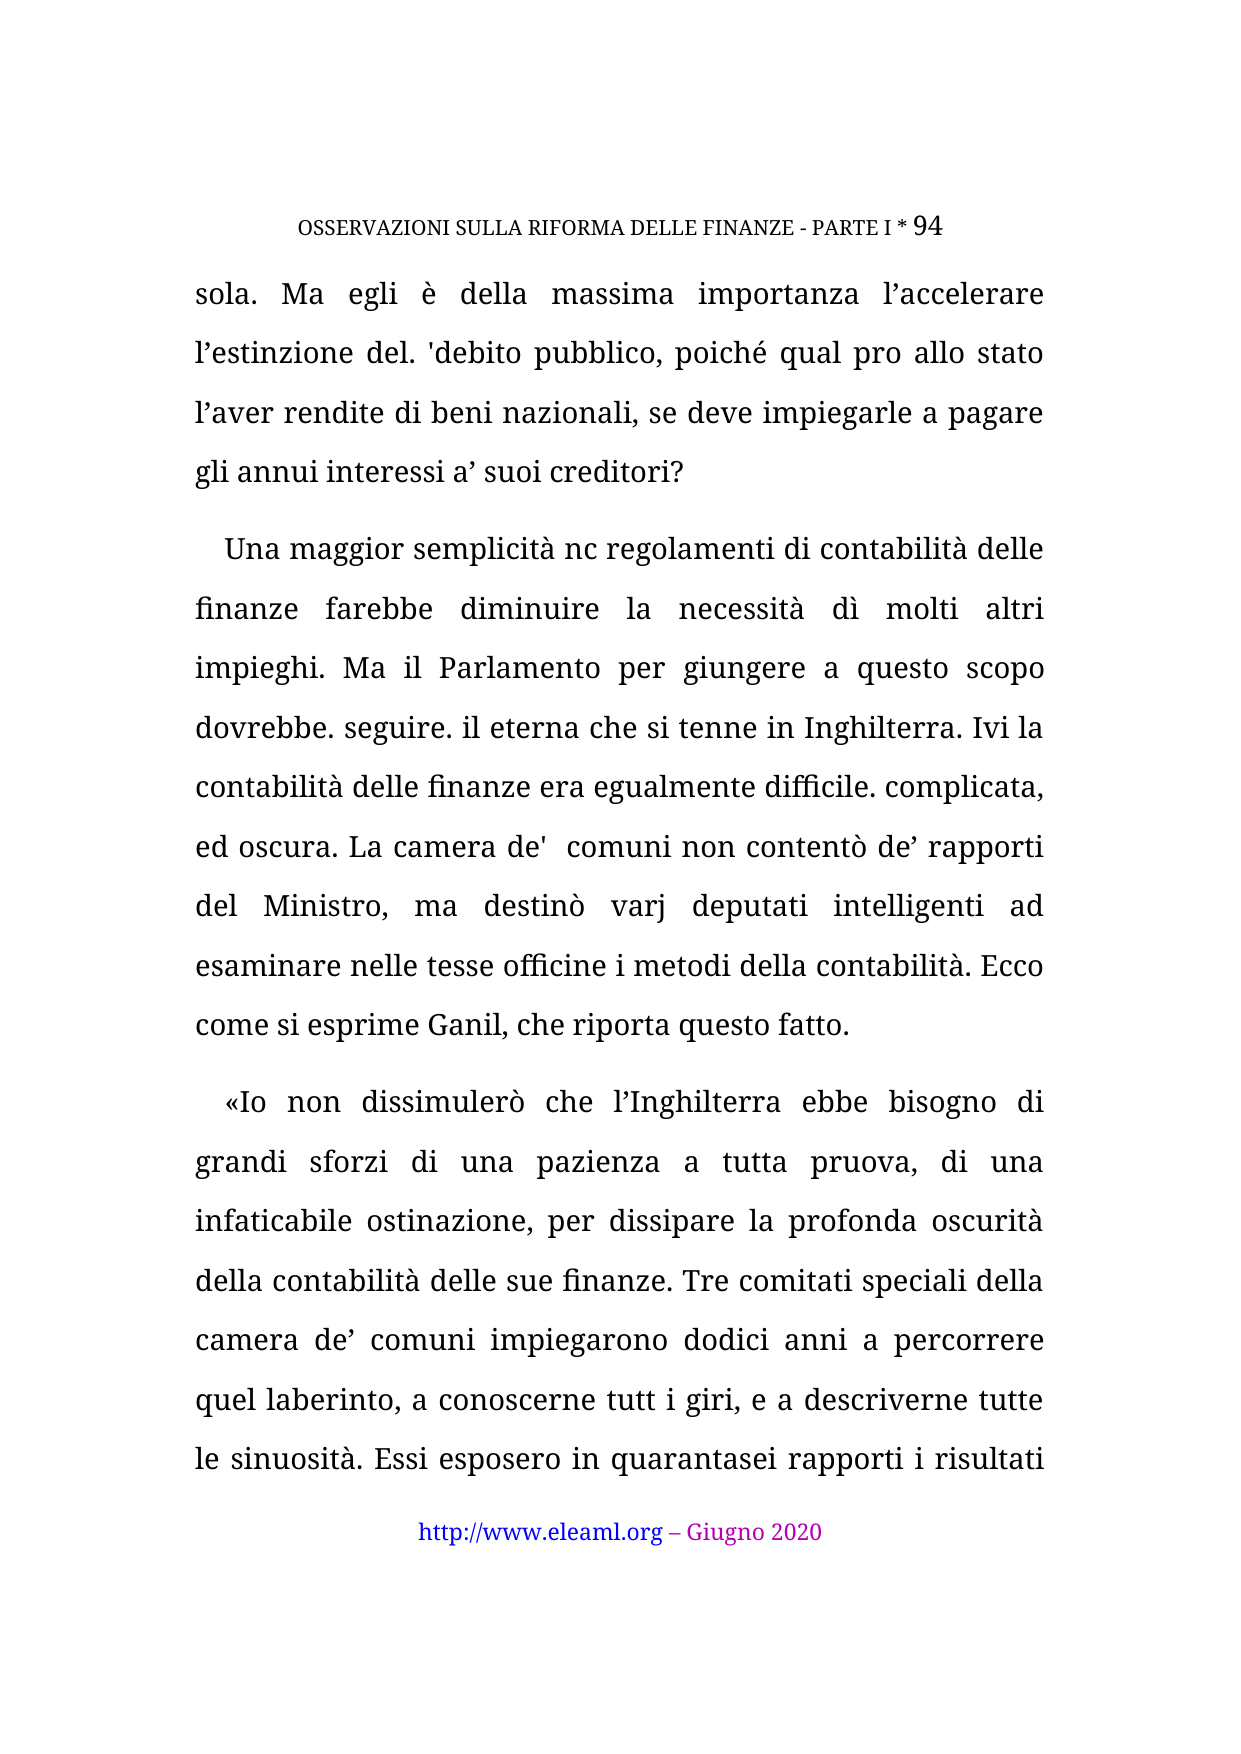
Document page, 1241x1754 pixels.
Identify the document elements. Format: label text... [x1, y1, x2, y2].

text sola. Ma egli è della massima importanza l’accelerare l’estinzione del. 'debito pubblico, poiché qual pro allo stato l’aver rendite di beni nazionali, se deve impiegarle a pagare gli annui interessi a’ suoi creditori? [195, 273, 1045, 491]
text «Io non dissimulerò che l’Inghilterra ebbe bisogno di grandi sforzi di una pazienza a tutta pruova, di una infaticabile ostinazione, per dissipare la profonda oscurità della contabilità delle sue finanze. Tre comitati speciali della camera de’ comuni impiegarono dodici anni a percorrere quel laberinto, a conoscerne tutt i giri, e a descriverne tutte le sinuosità. Essi esposero in quarantasei rapporti i risultati [195, 1082, 1045, 1478]
text Una maggior semplicità nc regolamenti di contabilità delle finanze farebbe diminuire la necessità dì molti altri impieghi. Ma il Parlamento per giungere a questo scopo dovrebbe. seguire. il eterna che si tenne in Inghilterra. Ivi la contabilità delle finanze era egualmente difficile. complicata, ed oscura. La camera de' comuni non contentò de’ rapporti del Ministro, ma destinò varj deputati intelligenti ad esaminare nelle tesse officine i metodi della contabilità. Ecco come si esprime Ganil, che riporta questo fatto. [195, 529, 1045, 1044]
